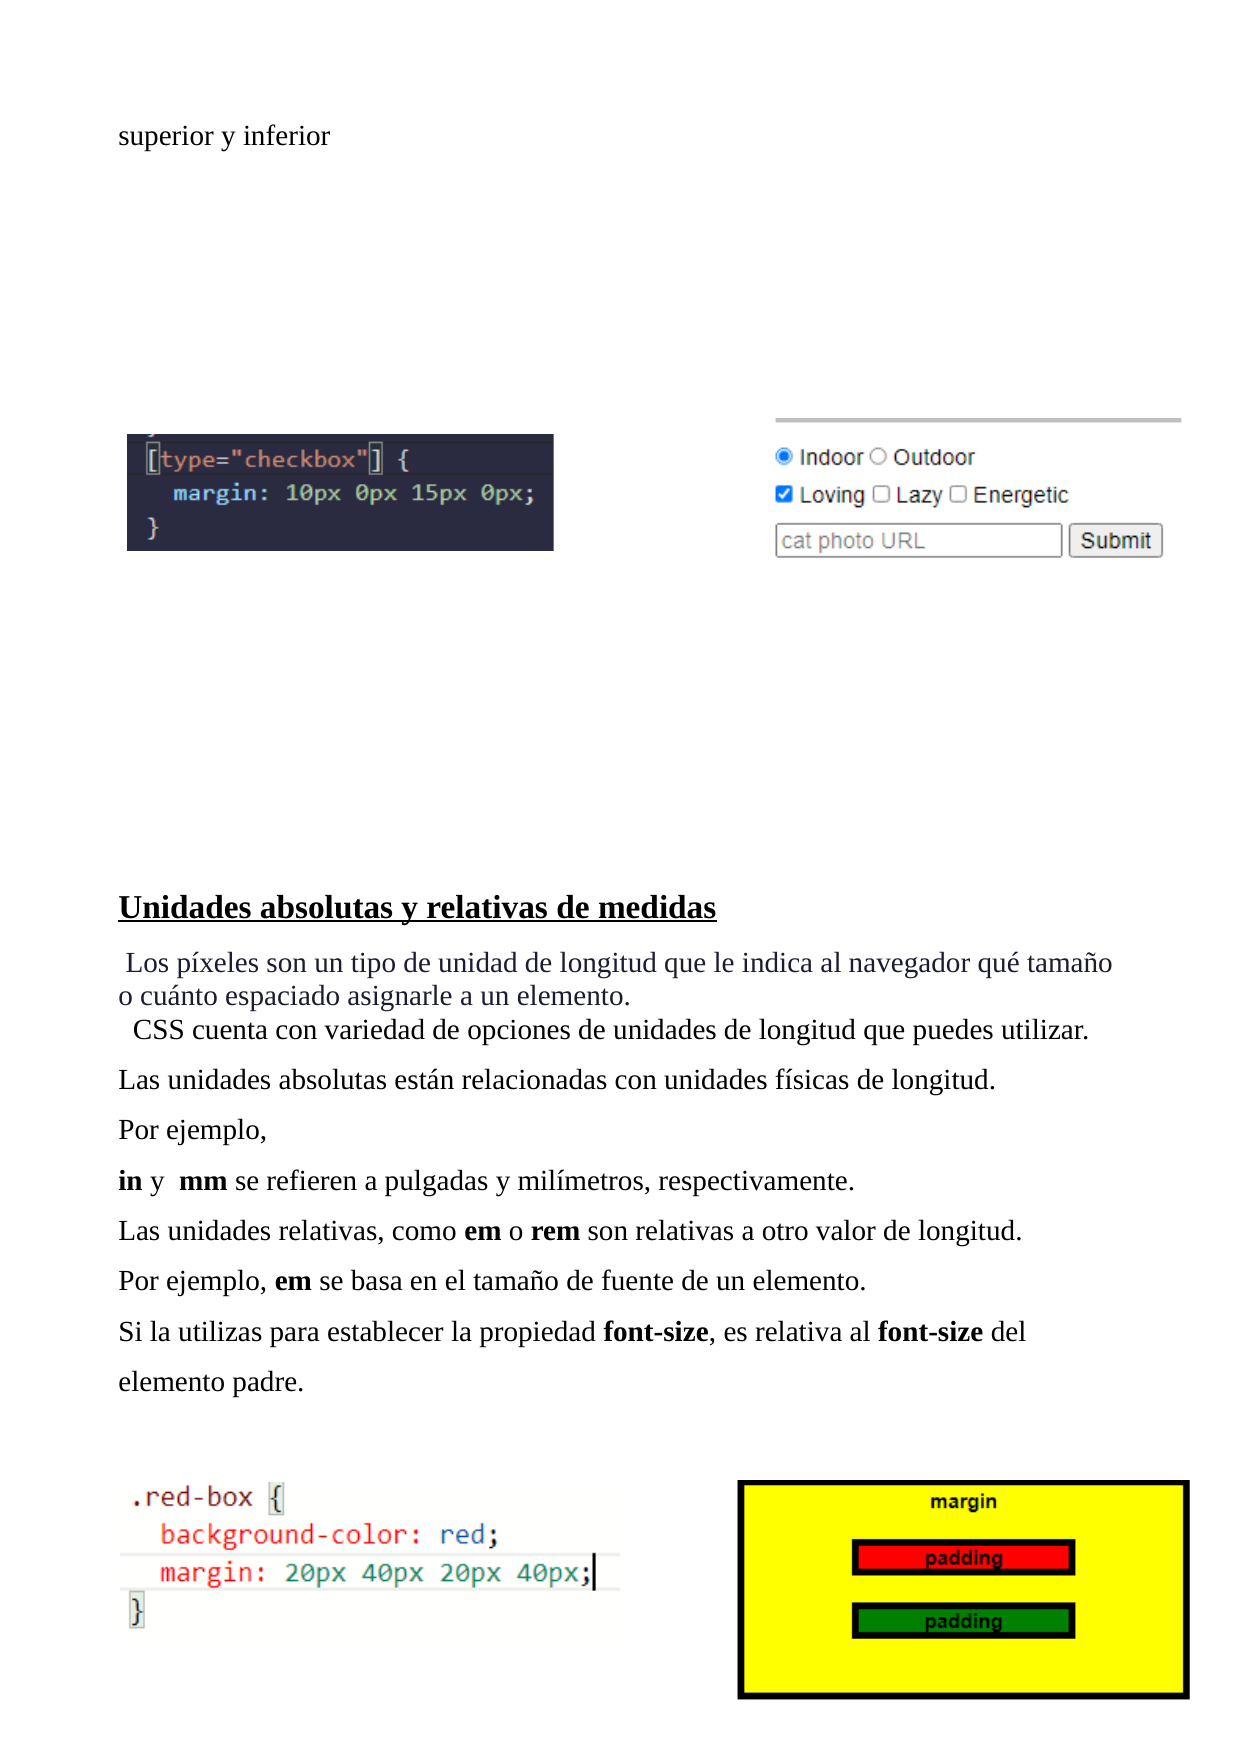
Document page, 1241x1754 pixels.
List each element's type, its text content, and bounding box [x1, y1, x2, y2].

text Por ejemplo, em se basa en el tamaño de fuente de un elemento. [118, 1263, 1122, 1297]
text superior y inferior [118, 118, 1122, 152]
text in y mm se refieren a pulgadas y milímetros, respectivamente. [118, 1163, 1122, 1196]
text Las unidades absolutas están relacionadas con unidades físicas de longitud. [118, 1062, 1122, 1096]
text Por ejemplo, [118, 1112, 1122, 1146]
text Si la utilizas para establecer la propiedad font-size, es relativa al font-size del elemento padre. [118, 1314, 1122, 1397]
text o cuánto espaciado asignarle a un elemento. [118, 978, 1122, 1012]
text Los píxeles son un tipo de unidad de longitud que le indica al navegador qué tamaño [118, 945, 1122, 978]
text Las unidades relativas, como em o rem son relativas a otro valor de longitud. [118, 1213, 1122, 1247]
text CSS cuenta con variedad de opciones de unidades de longitud que puedes utilizar. [118, 1012, 1122, 1045]
text Unidades absolutas y relativas de medidas [118, 887, 1122, 926]
